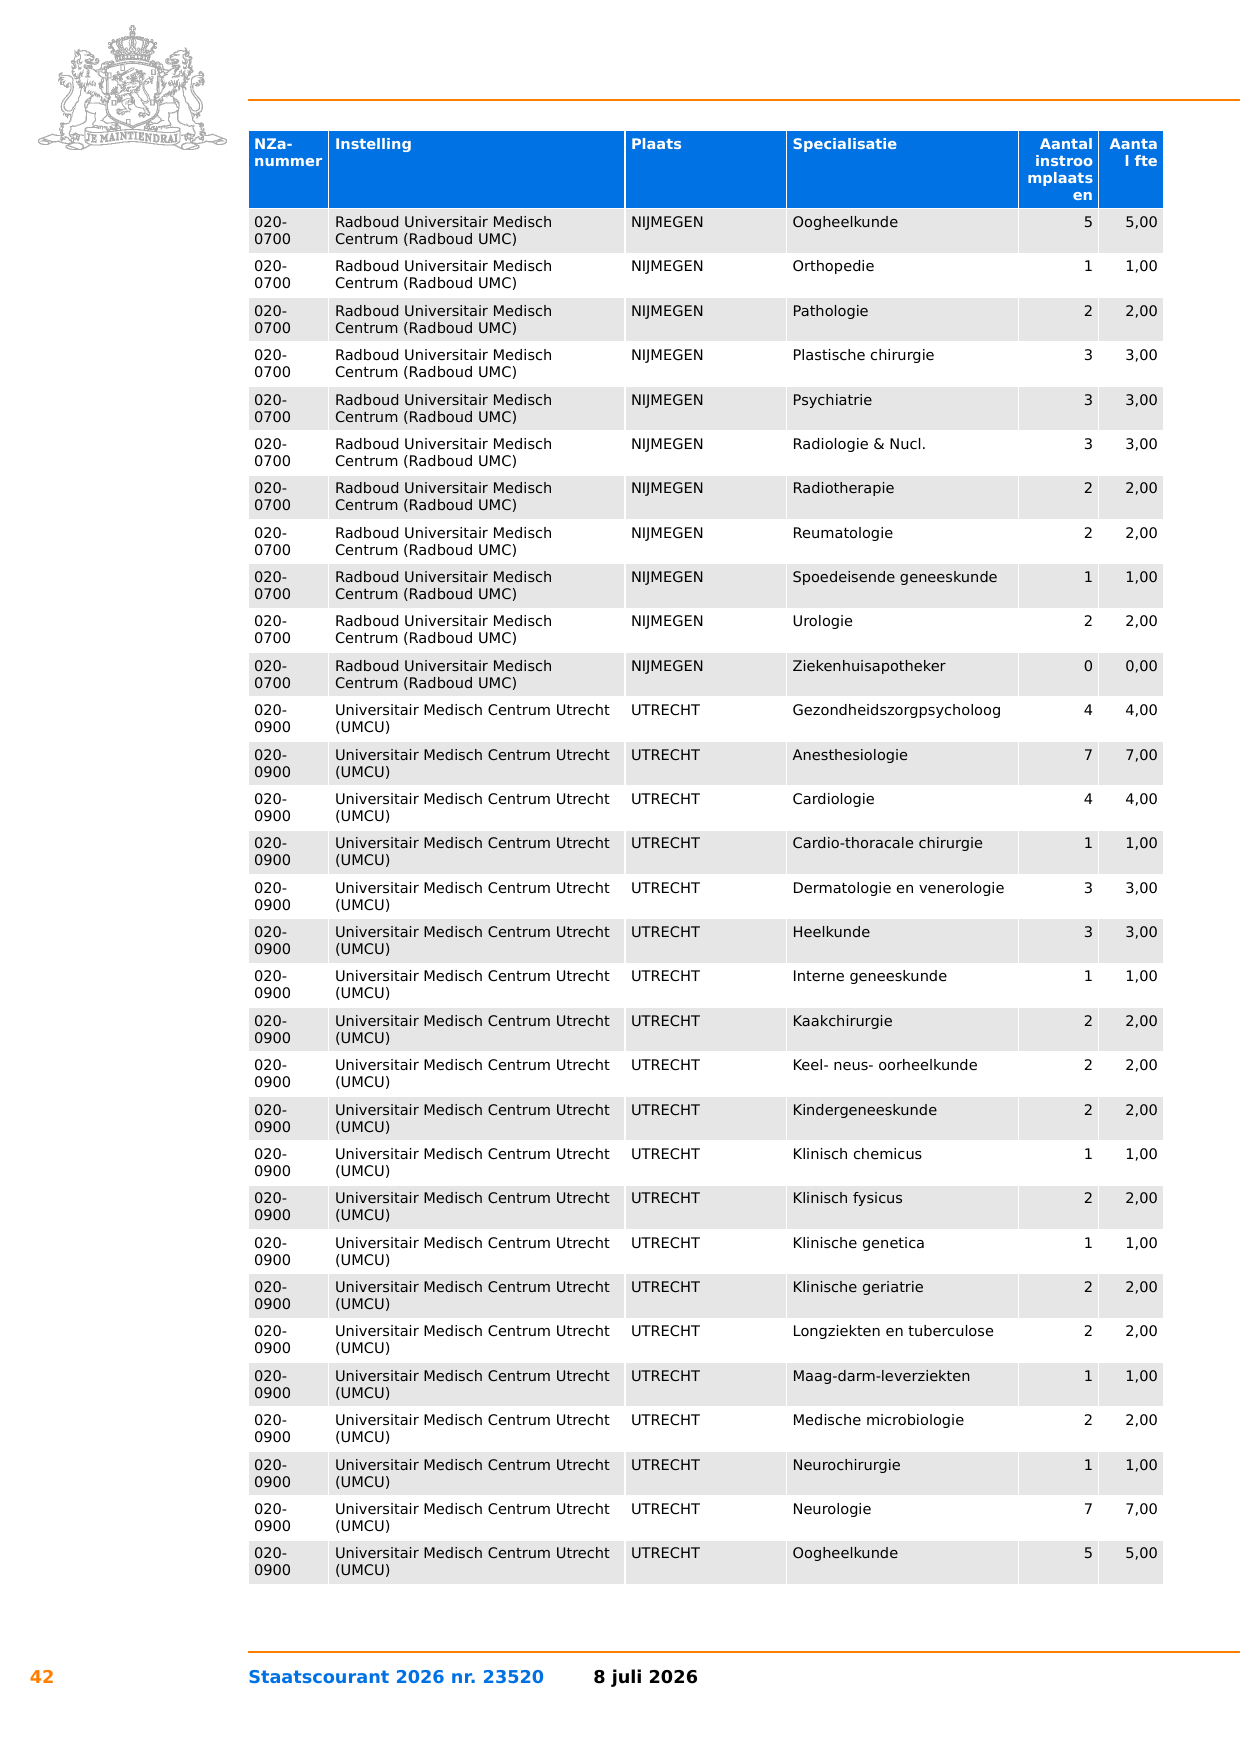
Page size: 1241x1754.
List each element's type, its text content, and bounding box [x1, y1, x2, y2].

table_cell Universitair Medisch Centrum Utrecht (UMCU) [329, 1541, 624, 1584]
table_cell Universitair Medisch Centrum Utrecht (UMCU) [329, 1053, 624, 1096]
table_cell 2,00 [1099, 298, 1163, 341]
table_cell 020-0900 [249, 1053, 328, 1096]
table_header Aantal instroomplaatsen [1019, 131, 1098, 208]
table_cell NIJMEGEN [626, 254, 786, 297]
table_cell 1,00 [1099, 1141, 1163, 1184]
table_cell 3,00 [1099, 875, 1163, 918]
table_cell UTRECHT [626, 1319, 786, 1362]
table_cell 7 [1019, 742, 1098, 785]
table_cell Heelkunde [787, 919, 1018, 963]
table_cell 2,00 [1099, 476, 1163, 519]
table_cell NIJMEGEN [626, 431, 786, 474]
table_cell Universitair Medisch Centrum Utrecht (UMCU) [329, 831, 624, 874]
table_cell 2 [1019, 1186, 1098, 1229]
table_cell 3 [1019, 343, 1098, 386]
table_cell 2 [1019, 1274, 1098, 1318]
table_cell 2,00 [1099, 1186, 1163, 1229]
table_cell Maag-darm-leverziekten [787, 1363, 1018, 1406]
table_cell Neurologie [787, 1496, 1018, 1539]
table_cell 2,00 [1099, 1097, 1163, 1140]
table_cell 1 [1019, 1230, 1098, 1273]
table_cell 020-0900 [249, 1319, 328, 1362]
table_cell 020-0700 [249, 431, 328, 474]
table_cell 020-0900 [249, 1186, 328, 1229]
table_cell Radiotherapie [787, 476, 1018, 519]
table_cell 2 [1019, 476, 1098, 519]
table_cell UTRECHT [626, 1452, 786, 1495]
table_cell 2,00 [1099, 609, 1163, 652]
table_cell UTRECHT [626, 875, 786, 918]
table_cell Klinische geriatrie [787, 1274, 1018, 1318]
table_cell UTRECHT [626, 742, 786, 785]
table_cell 1 [1019, 1363, 1098, 1406]
table_cell Radboud Universitair Medisch Centrum (Radboud UMC) [329, 209, 624, 253]
table_cell Radboud Universitair Medisch Centrum (Radboud UMC) [329, 254, 624, 297]
table_cell 2,00 [1099, 1319, 1163, 1362]
table_cell 020-0900 [249, 742, 328, 785]
table_cell Radboud Universitair Medisch Centrum (Radboud UMC) [329, 298, 624, 341]
table_cell Universitair Medisch Centrum Utrecht (UMCU) [329, 1008, 624, 1051]
table_cell 2,00 [1099, 1053, 1163, 1096]
table_cell 7,00 [1099, 742, 1163, 785]
table_cell 1,00 [1099, 964, 1163, 1007]
table_cell 020-0700 [249, 254, 328, 297]
table_cell Cardiologie [787, 786, 1018, 829]
table_cell UTRECHT [626, 1141, 786, 1184]
table_cell 020-0700 [249, 609, 328, 652]
table_cell 1,00 [1099, 254, 1163, 297]
table_cell NIJMEGEN [626, 476, 786, 519]
table_cell Spoedeisende geneeskunde [787, 564, 1018, 608]
table_cell Dermatologie en venerologie [787, 875, 1018, 918]
table_cell 4,00 [1099, 786, 1163, 829]
table_cell Anesthesiologie [787, 742, 1018, 785]
table_cell Universitair Medisch Centrum Utrecht (UMCU) [329, 1452, 624, 1495]
table_cell 020-0900 [249, 1408, 328, 1451]
table_cell UTRECHT [626, 1363, 786, 1406]
table_cell 020-0900 [249, 1097, 328, 1140]
table_cell 020-0900 [249, 1008, 328, 1051]
table_cell 3,00 [1099, 431, 1163, 474]
table_cell 1,00 [1099, 1230, 1163, 1273]
table_cell 1 [1019, 831, 1098, 874]
table_cell UTRECHT [626, 1496, 786, 1539]
table_cell 4 [1019, 786, 1098, 829]
table_cell Radiologie & Nucl. [787, 431, 1018, 474]
table_cell 020-0900 [249, 786, 328, 829]
table_cell UTRECHT [626, 1097, 786, 1140]
table_cell 020-0700 [249, 387, 328, 430]
table_cell Orthopedie [787, 254, 1018, 297]
table_cell NIJMEGEN [626, 564, 786, 608]
table_cell Universitair Medisch Centrum Utrecht (UMCU) [329, 1408, 624, 1451]
table_cell 020-0700 [249, 209, 328, 253]
table_cell Medische microbiologie [787, 1408, 1018, 1451]
table_cell 020-0900 [249, 1230, 328, 1273]
table_cell Reumatologie [787, 520, 1018, 563]
table_cell 3,00 [1099, 387, 1163, 430]
table_cell Plastische chirurgie [787, 343, 1018, 386]
table_cell Radboud Universitair Medisch Centrum (Radboud UMC) [329, 476, 624, 519]
table_cell 020-0900 [249, 1452, 328, 1495]
table_cell Klinische genetica [787, 1230, 1018, 1273]
table_cell Radboud Universitair Medisch Centrum (Radboud UMC) [329, 609, 624, 652]
table_header Instelling [329, 131, 624, 208]
table_cell Universitair Medisch Centrum Utrecht (UMCU) [329, 1141, 624, 1184]
table_cell 2 [1019, 1008, 1098, 1051]
table_cell UTRECHT [626, 831, 786, 874]
table_cell Kindergeneeskunde [787, 1097, 1018, 1140]
table_header NZa-nummer [249, 131, 328, 208]
table_header Specialisatie [787, 131, 1018, 208]
table_cell 2 [1019, 1408, 1098, 1451]
table_cell UTRECHT [626, 1186, 786, 1229]
table_cell Gezondheidszorgpsycholoog [787, 698, 1018, 741]
table_cell 2 [1019, 520, 1098, 563]
table_cell 1 [1019, 564, 1098, 608]
table_cell 7 [1019, 1496, 1098, 1539]
table_cell Oogheelkunde [787, 209, 1018, 253]
table_cell 020-0700 [249, 298, 328, 341]
table_cell 2 [1019, 298, 1098, 341]
table_cell Radboud Universitair Medisch Centrum (Radboud UMC) [329, 520, 624, 563]
table_cell UTRECHT [626, 1053, 786, 1096]
table_cell 5,00 [1099, 209, 1163, 253]
table_cell NIJMEGEN [626, 209, 786, 253]
table_cell 0 [1019, 653, 1098, 696]
table_cell 3,00 [1099, 919, 1163, 963]
table_cell UTRECHT [626, 698, 786, 741]
table_cell Universitair Medisch Centrum Utrecht (UMCU) [329, 1319, 624, 1362]
table_cell Universitair Medisch Centrum Utrecht (UMCU) [329, 1097, 624, 1140]
table_cell 020-0700 [249, 343, 328, 386]
table_cell Universitair Medisch Centrum Utrecht (UMCU) [329, 742, 624, 785]
table_cell 4,00 [1099, 698, 1163, 741]
table_cell 020-0700 [249, 564, 328, 608]
table_cell 1,00 [1099, 1452, 1163, 1495]
table_cell 0,00 [1099, 653, 1163, 696]
table_cell Radboud Universitair Medisch Centrum (Radboud UMC) [329, 564, 624, 608]
table_cell 020-0900 [249, 831, 328, 874]
table_cell Universitair Medisch Centrum Utrecht (UMCU) [329, 1496, 624, 1539]
table_cell Klinisch chemicus [787, 1141, 1018, 1184]
table_cell Universitair Medisch Centrum Utrecht (UMCU) [329, 1274, 624, 1318]
table_cell 020-0900 [249, 1496, 328, 1539]
table_cell 7,00 [1099, 1496, 1163, 1539]
table_cell Universitair Medisch Centrum Utrecht (UMCU) [329, 1186, 624, 1229]
table_cell Longziekten en tuberculose [787, 1319, 1018, 1362]
table_cell 1 [1019, 1141, 1098, 1184]
table_header Plaats [626, 131, 786, 208]
table_cell Universitair Medisch Centrum Utrecht (UMCU) [329, 1363, 624, 1406]
table_cell Kaakchirurgie [787, 1008, 1018, 1051]
table_cell 4 [1019, 698, 1098, 741]
table_cell Universitair Medisch Centrum Utrecht (UMCU) [329, 698, 624, 741]
table_cell Universitair Medisch Centrum Utrecht (UMCU) [329, 875, 624, 918]
table_cell 3 [1019, 431, 1098, 474]
table_cell Universitair Medisch Centrum Utrecht (UMCU) [329, 786, 624, 829]
table_cell Universitair Medisch Centrum Utrecht (UMCU) [329, 1230, 624, 1273]
table_cell Radboud Universitair Medisch Centrum (Radboud UMC) [329, 387, 624, 430]
table_header Aantal fte [1099, 131, 1163, 208]
table_cell NIJMEGEN [626, 298, 786, 341]
table_cell UTRECHT [626, 1541, 786, 1584]
table_cell Radboud Universitair Medisch Centrum (Radboud UMC) [329, 653, 624, 696]
table_cell 3 [1019, 387, 1098, 430]
table_cell 5 [1019, 209, 1098, 253]
table_cell 020-0900 [249, 875, 328, 918]
table_cell Cardio-thoracale chirurgie [787, 831, 1018, 874]
table_cell Pathologie [787, 298, 1018, 341]
table_cell 1 [1019, 254, 1098, 297]
table_cell 020-0700 [249, 520, 328, 563]
picture [38, 25, 227, 150]
table_cell 020-0700 [249, 653, 328, 696]
table_cell 020-0900 [249, 1141, 328, 1184]
table_cell 1 [1019, 964, 1098, 1007]
table_cell UTRECHT [626, 1230, 786, 1273]
table_cell 1,00 [1099, 831, 1163, 874]
table_cell 1 [1019, 1452, 1098, 1495]
table_cell NIJMEGEN [626, 520, 786, 563]
table_cell Ziekenhuisapotheker [787, 653, 1018, 696]
table_cell Urologie [787, 609, 1018, 652]
table_cell Radboud Universitair Medisch Centrum (Radboud UMC) [329, 431, 624, 474]
table_cell 020-0900 [249, 1541, 328, 1584]
table_cell 1,00 [1099, 564, 1163, 608]
table_cell Klinisch fysicus [787, 1186, 1018, 1229]
table_cell Interne geneeskunde [787, 964, 1018, 1007]
table_cell 5,00 [1099, 1541, 1163, 1584]
table_cell 5 [1019, 1541, 1098, 1584]
table_cell Neurochirurgie [787, 1452, 1018, 1495]
table_cell 2 [1019, 1319, 1098, 1362]
table_cell NIJMEGEN [626, 653, 786, 696]
table_cell 020-0900 [249, 1363, 328, 1406]
table_cell Radboud Universitair Medisch Centrum (Radboud UMC) [329, 343, 624, 386]
table_cell 2 [1019, 1053, 1098, 1096]
table_cell UTRECHT [626, 1008, 786, 1051]
table_cell UTRECHT [626, 1408, 786, 1451]
table_cell NIJMEGEN [626, 343, 786, 386]
table_cell 2 [1019, 1097, 1098, 1140]
table_cell 2,00 [1099, 520, 1163, 563]
table_cell 020-0700 [249, 476, 328, 519]
table_cell Universitair Medisch Centrum Utrecht (UMCU) [329, 964, 624, 1007]
table_cell 2,00 [1099, 1408, 1163, 1451]
table_cell UTRECHT [626, 964, 786, 1007]
table_cell 020-0900 [249, 1274, 328, 1318]
table_cell Keel- neus- oorheelkunde [787, 1053, 1018, 1096]
table_cell 3 [1019, 875, 1098, 918]
table_cell UTRECHT [626, 786, 786, 829]
table_cell 020-0900 [249, 964, 328, 1007]
table_cell UTRECHT [626, 919, 786, 963]
table_cell 3 [1019, 919, 1098, 963]
table_cell 2,00 [1099, 1008, 1163, 1051]
table_cell 020-0900 [249, 698, 328, 741]
table_cell Universitair Medisch Centrum Utrecht (UMCU) [329, 919, 624, 963]
table_cell 2,00 [1099, 1274, 1163, 1318]
table_cell Oogheelkunde [787, 1541, 1018, 1584]
table_cell Psychiatrie [787, 387, 1018, 430]
table_cell NIJMEGEN [626, 609, 786, 652]
table_cell 020-0900 [249, 919, 328, 963]
table_cell 2 [1019, 609, 1098, 652]
table_cell 3,00 [1099, 343, 1163, 386]
table_cell UTRECHT [626, 1274, 786, 1318]
table_cell 1,00 [1099, 1363, 1163, 1406]
table_cell NIJMEGEN [626, 387, 786, 430]
